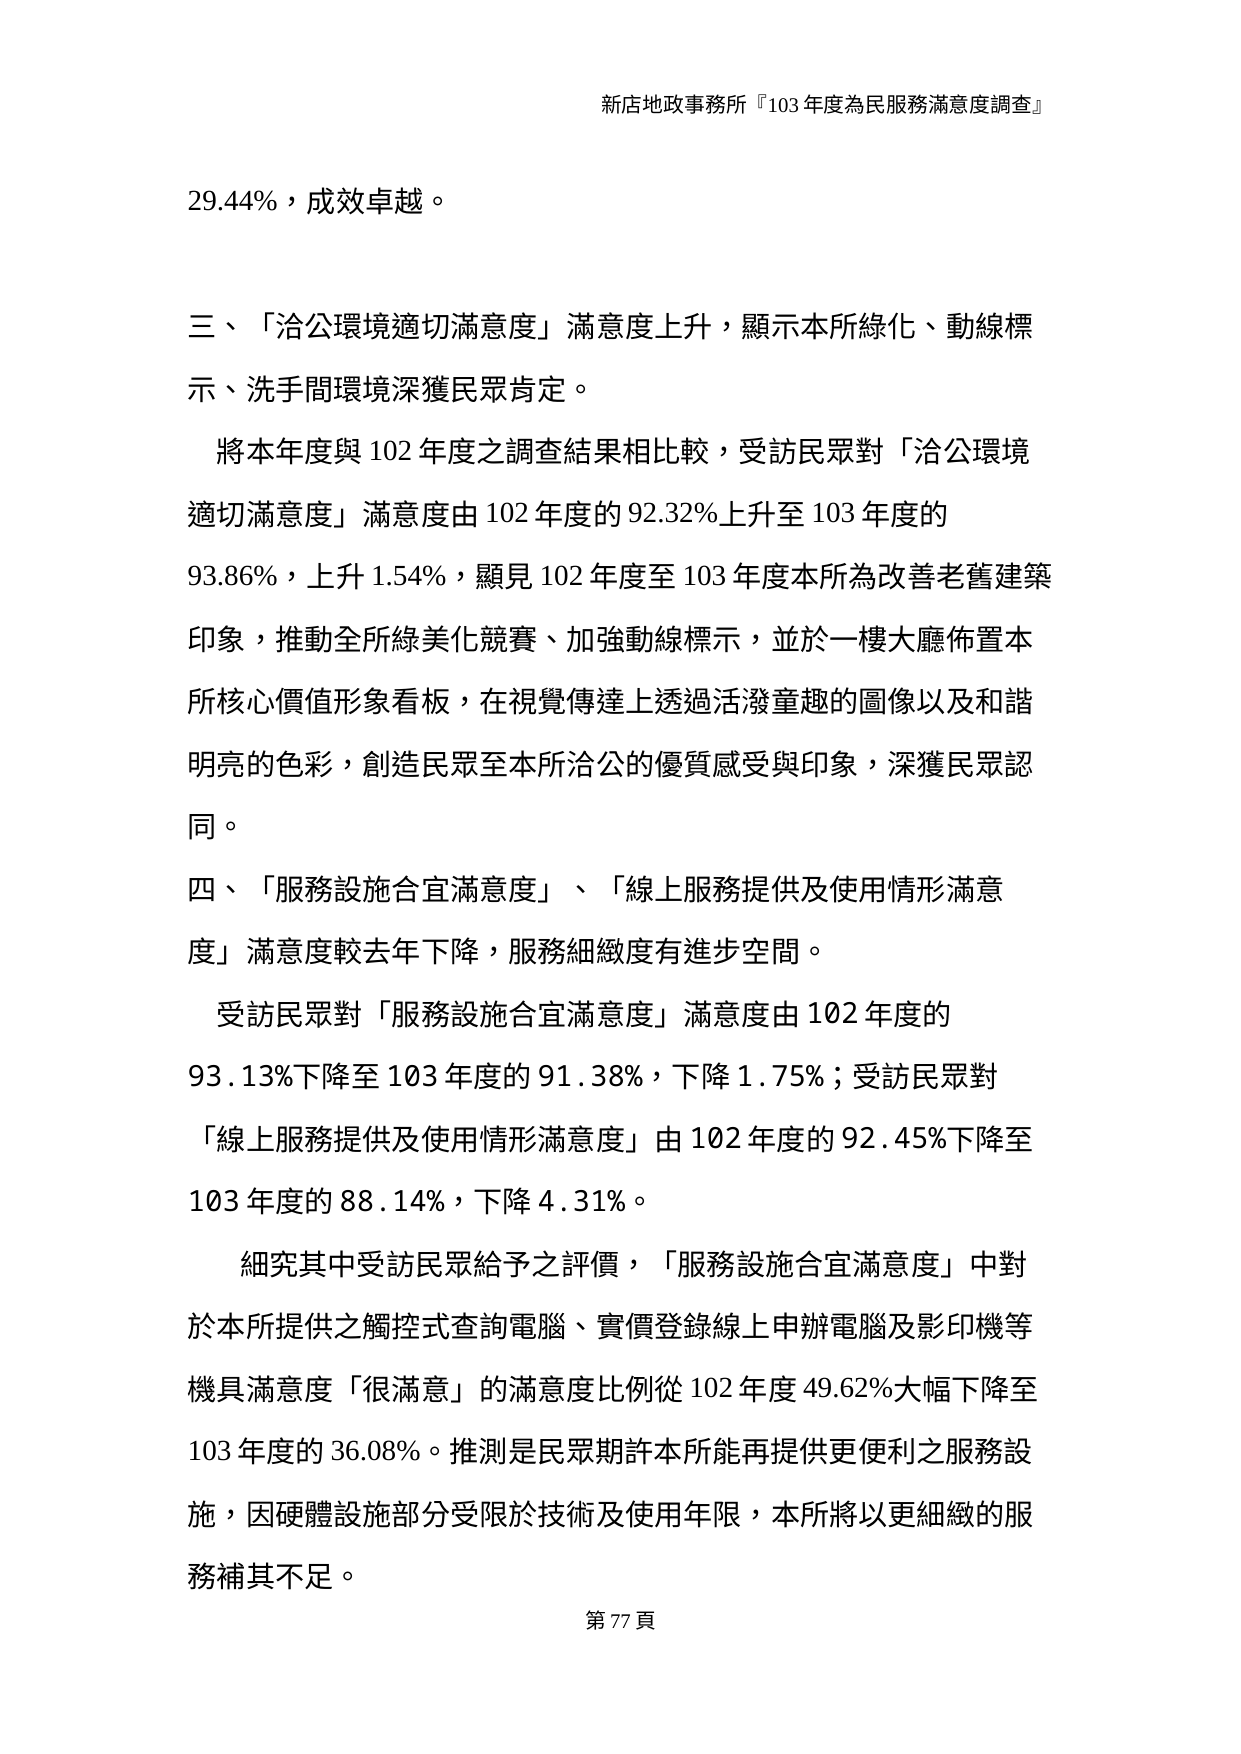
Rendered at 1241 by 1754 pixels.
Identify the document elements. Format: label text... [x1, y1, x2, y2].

text 四、「服務設施合宜滿意度」、「線上服務提供及使用情形滿意度」滿意度較去年下降，服務細緻度有進步空間。 [187, 846, 1053, 971]
text 29.44%，成效卓越。 [187, 158, 1053, 221]
text 細究其中受訪民眾給予之評價，「服務設施合宜滿意度」中對於本所提供之觸控式查詢電腦、實價登錄線上申辦電腦及影印機等機具滿意度「很滿意」的滿意度比例從102年度49.62%大幅下降至103年度的36.08%。推測是民眾期許本所能再提供更便利之服務設施，因硬體設施部分受限於技術及使用年限，本所將以更細緻的服務補其不足。 [187, 1221, 1053, 1596]
text 將本年度與102年度之調查結果相比較，受訪民眾對「洽公環境適切滿意度」滿意度由102年度的92.32%上升至103年度的93.86%，上升1.54%，顯見102年度至103年度本所為改善老舊建築印象，推動全所綠美化競賽、加強動線標示，並於一樓大廳佈置本所核心價值形象看板，在視覺傳達上透過活潑童趣的圖像以及和諧明亮的色彩，創造民眾至本所洽公的優質感受與印象，深獲民眾認同。 [187, 408, 1053, 846]
text 受訪民眾對「服務設施合宜滿意度」滿意度由102年度的93.13%下降至103年度的91.38%，下降1.75%；受訪民眾對「線上服務提供及使用情形滿意度」由102年度的92.45%下降至103年度的88.14%，下降4.31%。 [187, 971, 1053, 1221]
text 三、「洽公環境適切滿意度」滿意度上升，顯示本所綠化、動線標示、洗手間環境深獲民眾肯定。 [187, 283, 1053, 408]
